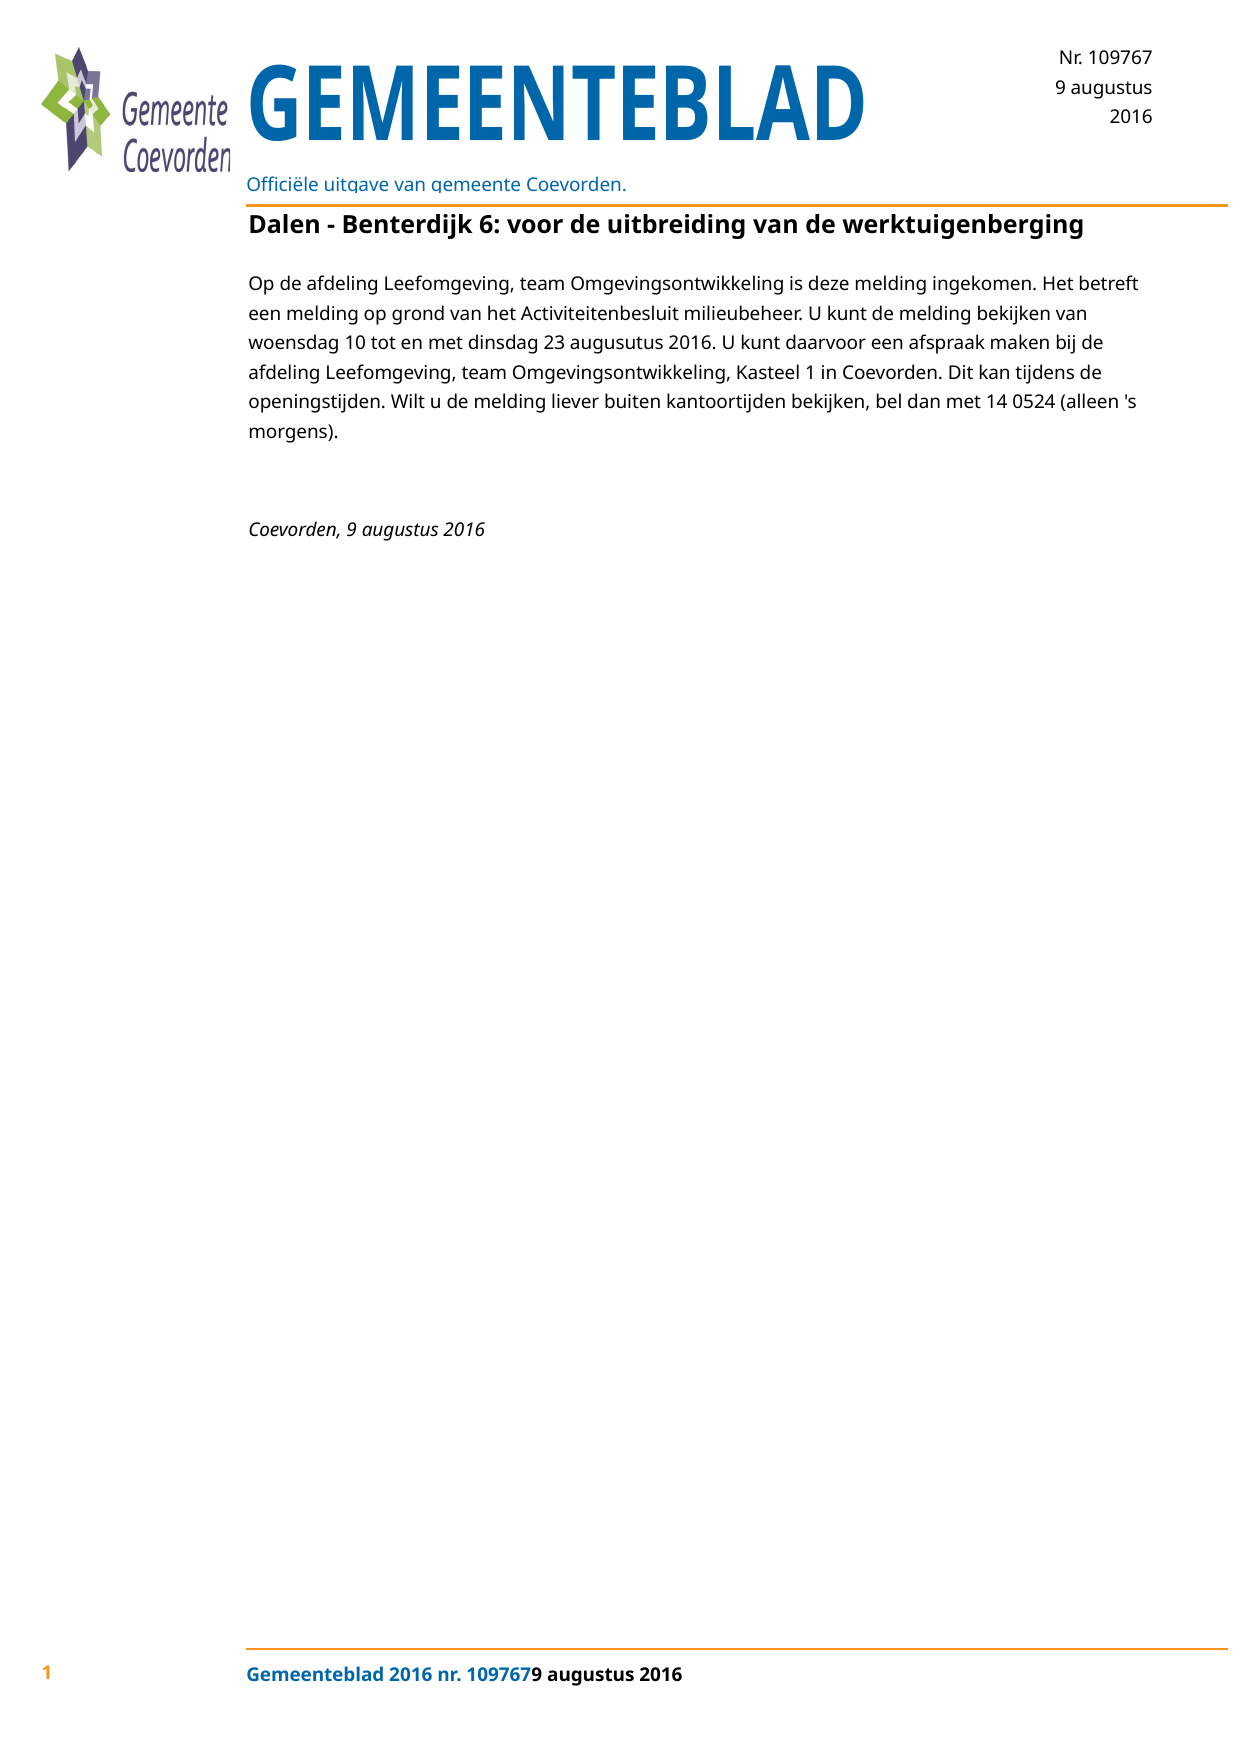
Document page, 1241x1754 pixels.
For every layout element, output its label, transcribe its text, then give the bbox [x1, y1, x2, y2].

text Coevorden, 9 augustus 2016 [248, 516, 1152, 542]
text Dalen - Benterdijk 6: voor de uitbreiding van de werktuigenberging [248, 207, 1152, 241]
text Op de afdeling Leefomgeving, team Omgevingsontwikkeling is deze melding ingekomen. Het betreft een melding op grond van het Activiteitenbesluit milieubeheer. U kunt de melding bekijken van woensdag 10 tot en met dinsdag 23 augusutus 2016. U kunt daarvoor een afspraak maken bij de afdeling Leefomgeving, team Omgevingsontwikkeling, Kasteel 1 in Coevorden. Dit kan tijdens de openingstijden. Wilt u de melding liever buiten kantoortijden bekijken, bel dan met 14 0524 (alleen 's morgens). [248, 270, 1152, 444]
picture [41, 47, 231, 172]
